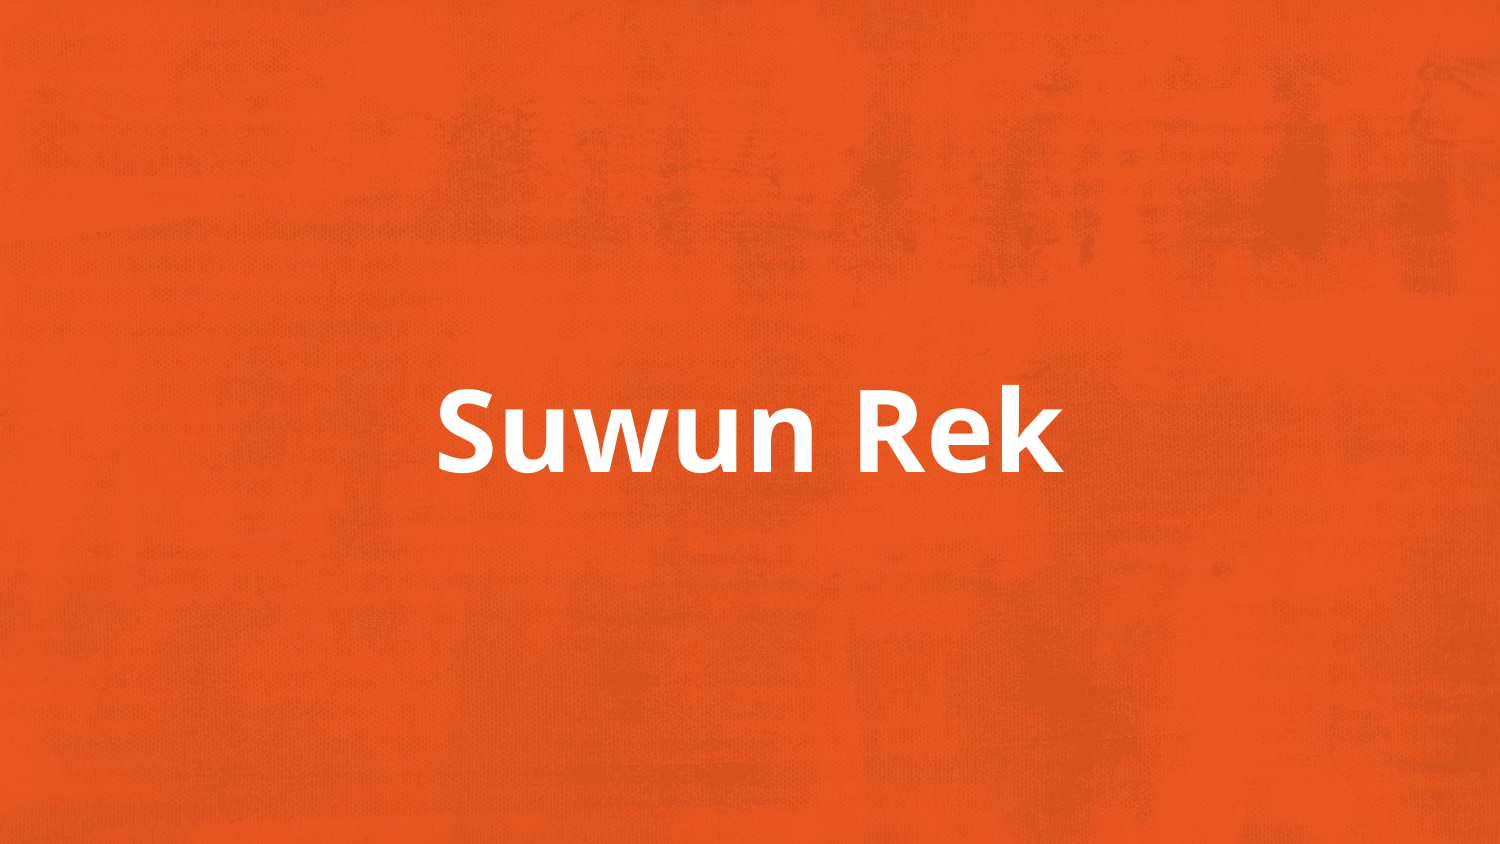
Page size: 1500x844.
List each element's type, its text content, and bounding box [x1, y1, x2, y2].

title Suwun Rek [194, 342, 1306, 502]
picture [0, 0, 1500, 844]
